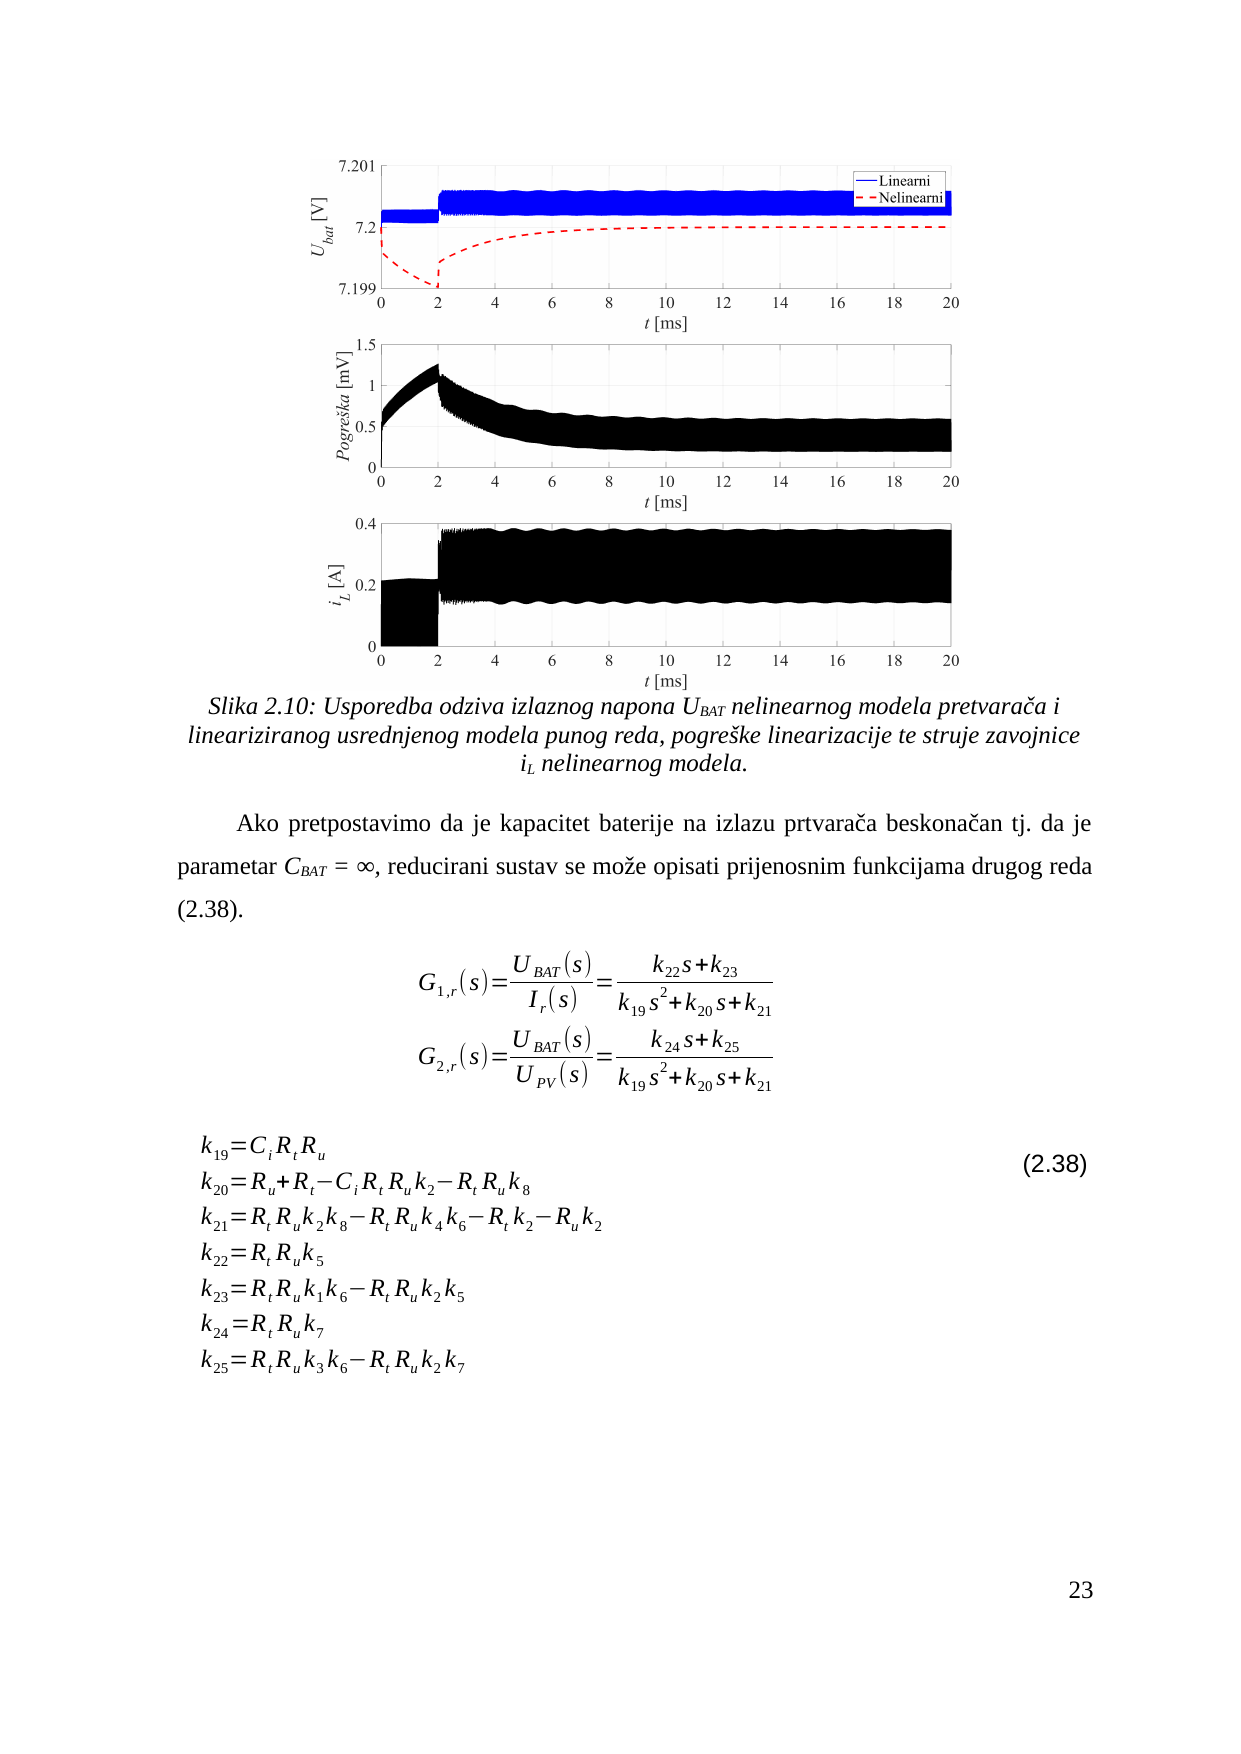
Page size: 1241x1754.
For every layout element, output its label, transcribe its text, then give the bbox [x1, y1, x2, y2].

table_header [177, 944, 1015, 1387]
text Ako pretpostavimo da je kapacitet baterije na izlazu prtvarača beskonačan tj. da je parametar CBAT = ∞, reducirani sustav se može opisati prijenosnim funkcijama drugog reda (2.38). [177, 808, 1093, 923]
text Slika 2.10: Usporedba odziva izlaznog napona UBAT nelinearnog modela pretvarača i lineariziranog usrednjenog modela punog reda, pogreške linearizacije te struje zavojnice iL nelinearnog modela. [177, 691, 1093, 777]
table_header (2.38) [1015, 944, 1093, 1387]
picture [310, 159, 960, 691]
